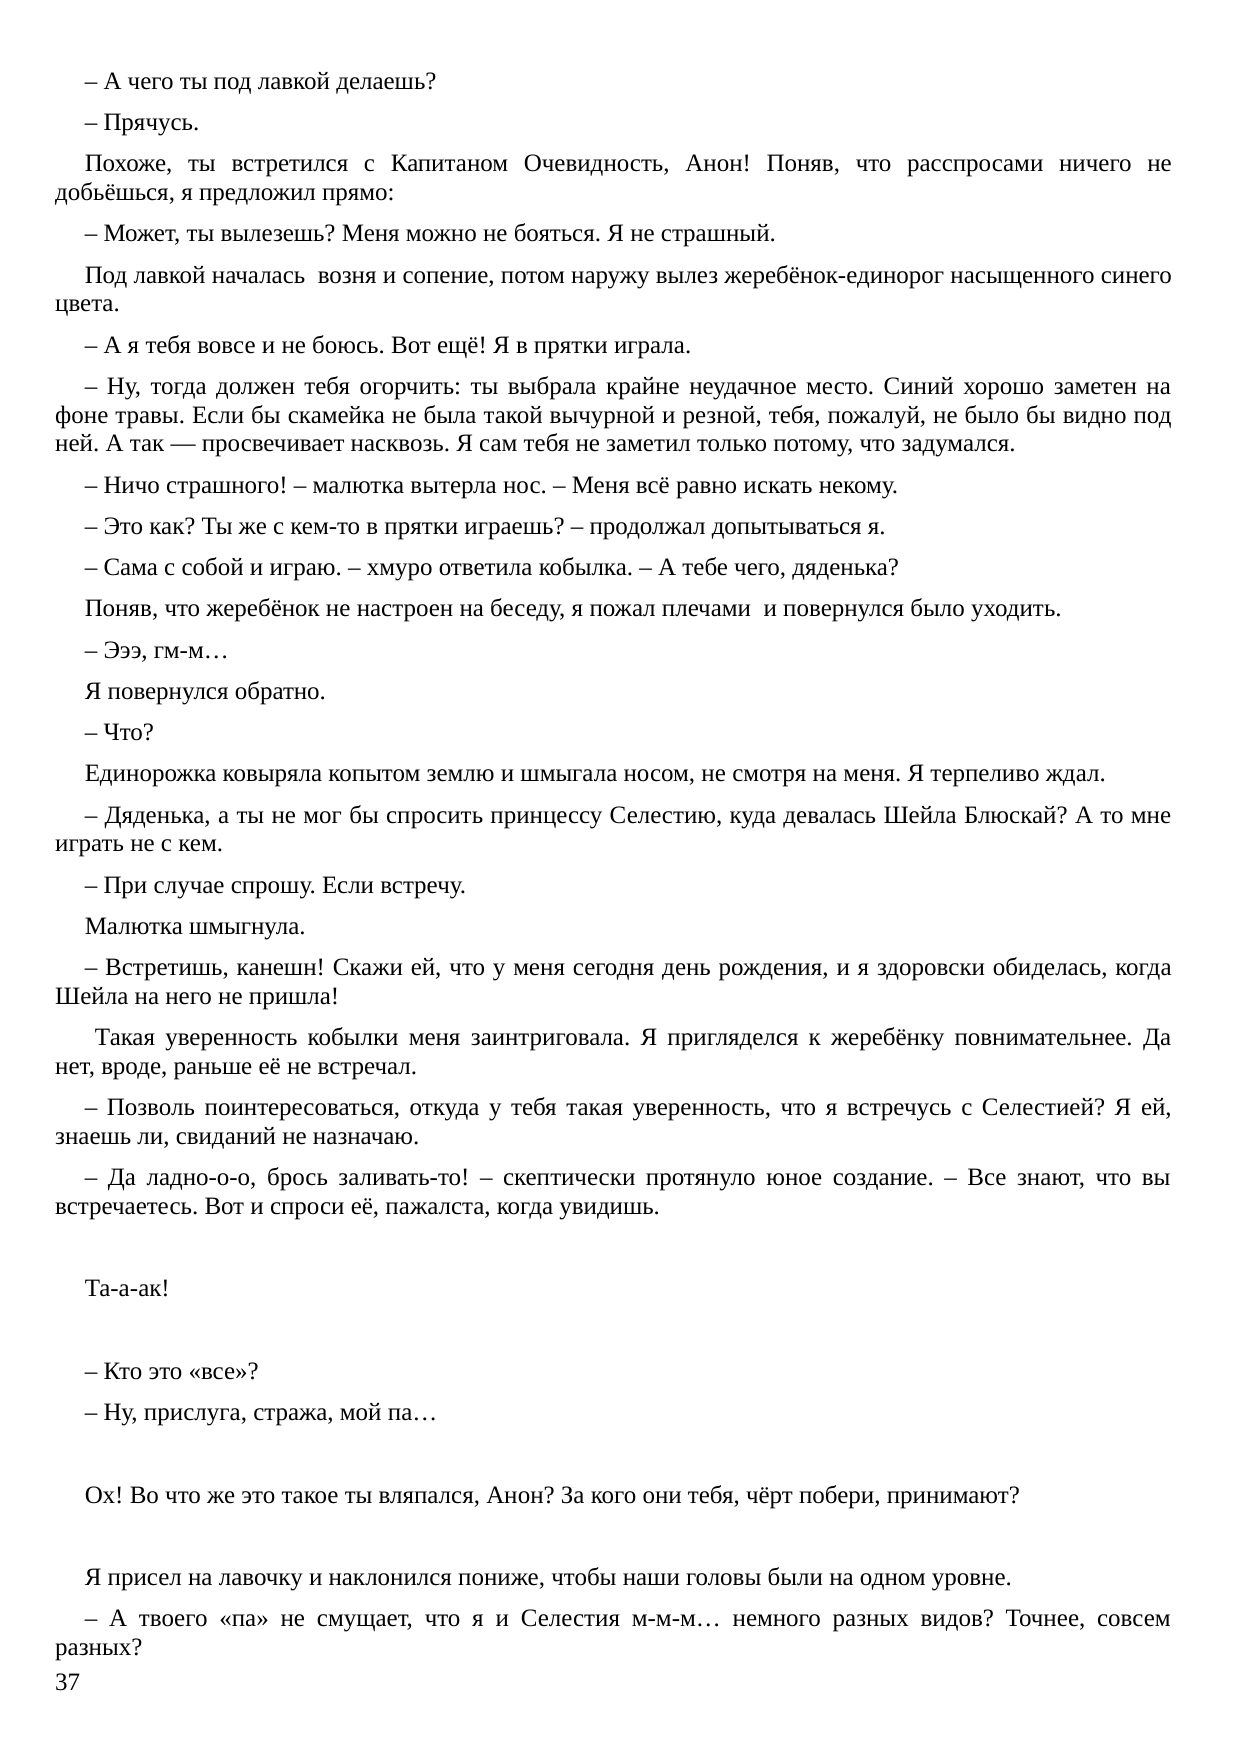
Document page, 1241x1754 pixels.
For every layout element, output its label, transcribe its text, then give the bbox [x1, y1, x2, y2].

text – При случае спрошу. Если встречу. [55, 870, 1173, 898]
text – Ну, прислуга, стража, мой па… [55, 1397, 1173, 1426]
text – Встретишь, канешн! Скажи ей, что у меня сегодня день рождения, и я здоровски обиделась, когда Шейла на него не пришла! [55, 952, 1173, 1010]
text – Ничо страшного! – малютка вытерла нос. – Меня всё равно искать некому. [55, 470, 1173, 498]
text Под лавкой началась возня и сопение, потом наружу вылез жеребёнок-единорог насыщенного синего цвета. [55, 260, 1173, 317]
text – Это как? Ты же с кем-то в прятки играешь? – продолжал допытываться я. [55, 511, 1173, 540]
text – А чего ты под лавкой делаешь? [55, 66, 1173, 95]
text Поняв, что жеребёнок не настроен на беседу, я пожал плечами и повернулся было уходить. [55, 593, 1173, 622]
text Похоже, ты встретился с Капитаном Очевидность, Анон! Поняв, что расспросами ничего не добьёшься, я предложил прямо: [55, 148, 1173, 206]
text – А твоего «па» не смущает, что я и Селестия м-м-м… немного разных видов? Точнее, совсем разных? [55, 1603, 1173, 1661]
text Ох! Во что же это такое ты вляпался, Анон? За кого они тебя, чёрт побери, принимают? [55, 1480, 1173, 1508]
text – Сама с собой и играю. – хмуро ответила кобылка. – А тебе чего, дяденька? [55, 552, 1173, 581]
text – Позволь поинтересоваться, откуда у тебя такая уверенность, что я встречусь с Селестией? Я ей, знаешь ли, свиданий не назначаю. [55, 1092, 1173, 1150]
text Та-а-ак! [55, 1273, 1173, 1302]
text Единорожка ковыряла копытом землю и шмыгала носом, не смотря на меня. Я терпеливо ждал. [55, 758, 1173, 787]
text – Да ладно-о-о, брось заливать-то! – скептически протянуло юное создание. – Все знают, что вы встречаетесь. Вот и спроси её, пажалста, когда увидишь. [55, 1162, 1173, 1220]
text – Кто это «все»? [55, 1356, 1173, 1385]
text – А я тебя вовсе и не боюсь. Вот ещё! Я в прятки играла. [55, 330, 1173, 358]
text Я повернулся обратно. [55, 676, 1173, 705]
text – Прячусь. [55, 107, 1173, 136]
text – Что? [55, 717, 1173, 746]
text Такая уверенность кобылки меня заинтриговала. Я пригляделся к жеребёнку повнимательнее. Да нет, вроде, раньше её не встречал. [55, 1022, 1173, 1080]
text – Эээ, гм-м… [55, 635, 1173, 663]
text – Может, ты вылезешь? Меня можно не бояться. Я не страшный. [55, 218, 1173, 247]
text – Дяденька, а ты не мог бы спросить принцессу Селестию, куда девалась Шейла Блюскай? А то мне играть не с кем. [55, 800, 1173, 857]
text – Ну, тогда должен тебя огорчить: ты выбрала крайне неудачное место. Синий хорошо заметен на фоне травы. Если бы скамейка не была такой вычурной и резной, тебя, пожалуй, не было бы видно под ней. А так — просвечивает насквозь. Я сам тебя не заметил только потому, что задумался. [55, 371, 1173, 457]
text Малютка шмыгнула. [55, 911, 1173, 940]
text Я присел на лавочку и наклонился пониже, чтобы наши головы были на одном уровне. [55, 1562, 1173, 1591]
